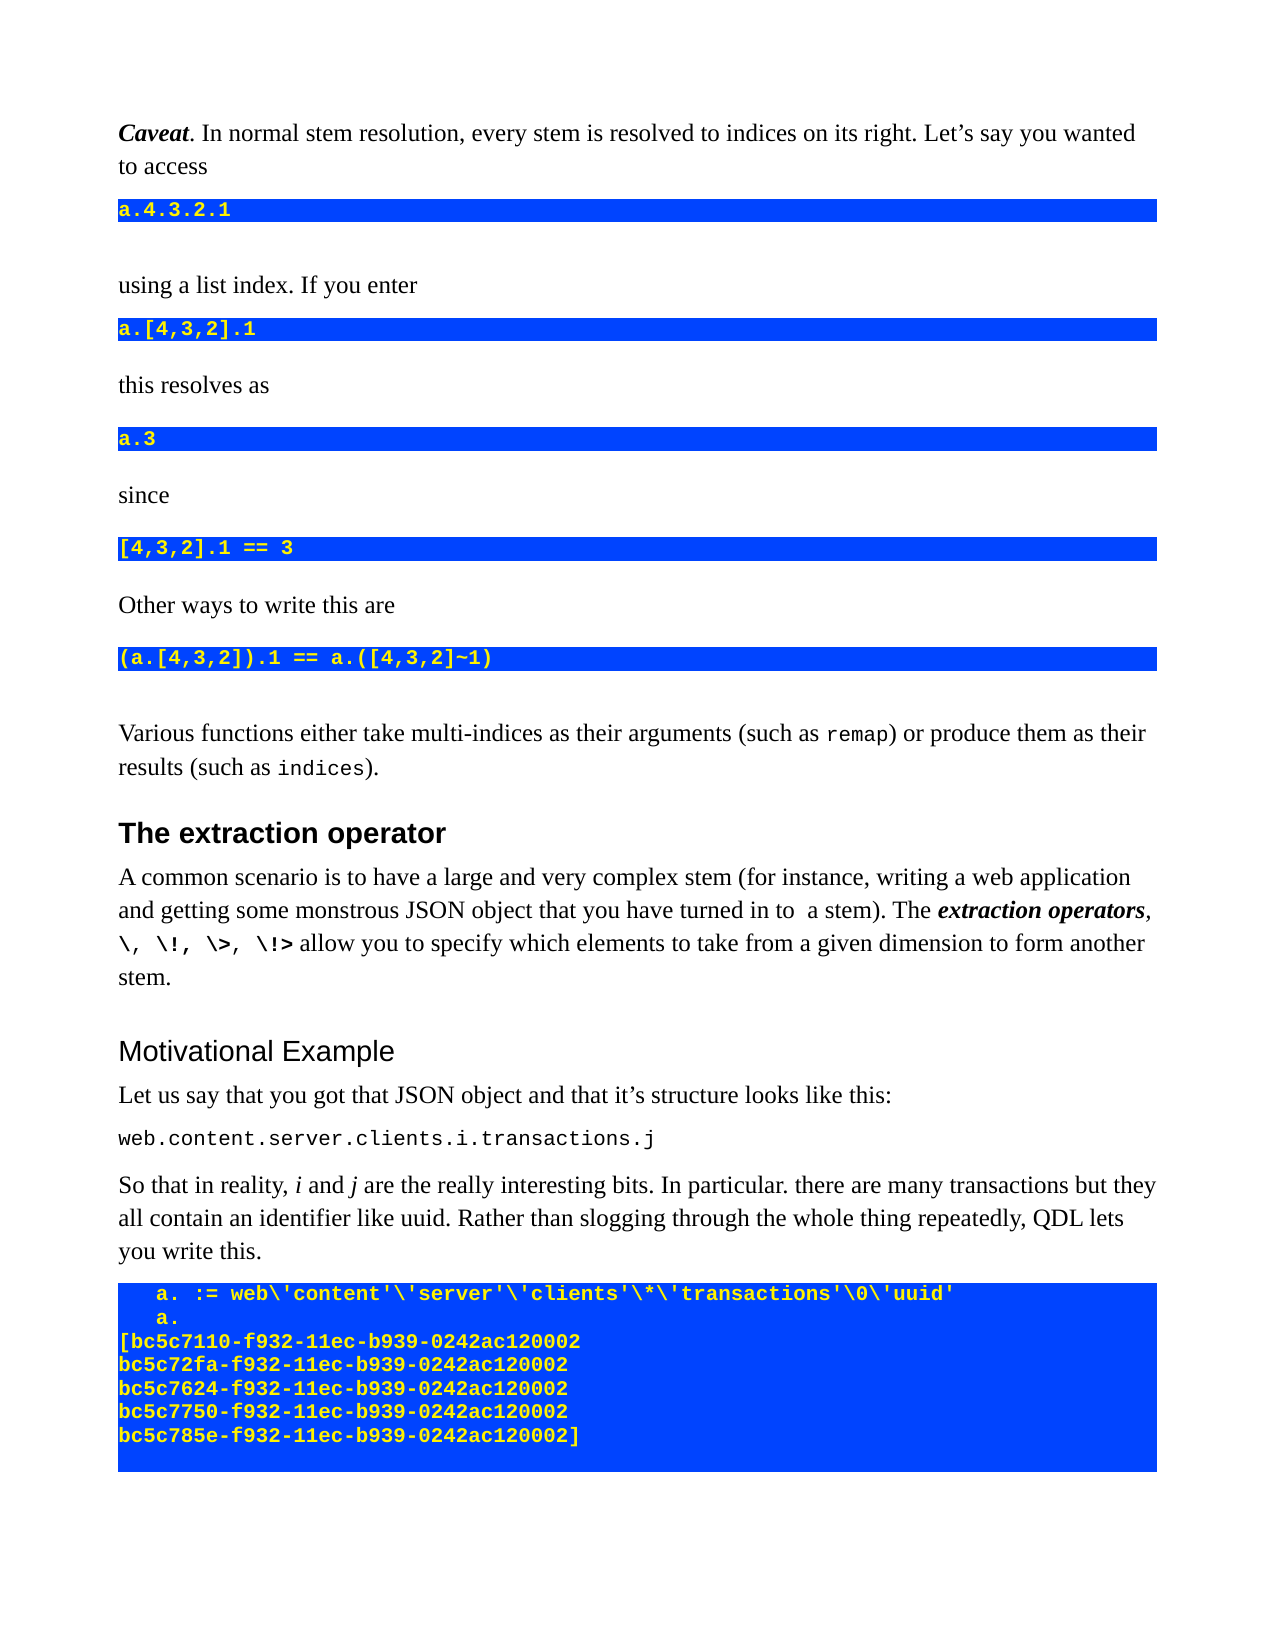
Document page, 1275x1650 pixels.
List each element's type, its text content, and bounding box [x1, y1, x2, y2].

text bc5c72fa-f932-11ec-b939-0242ac120002 [118, 1354, 1157, 1378]
text this resolves as [118, 370, 1157, 399]
subtitle Motivational Example [118, 1034, 1157, 1068]
text Caveat. In normal stem resolution, every stem is resolved to indices on its right. Let’s say you wanted to access [118, 118, 1157, 180]
text (a.[4,3,2]).1 == a.([4,3,2]~1) [118, 647, 1157, 671]
text using a list index. If you enter [118, 270, 1157, 299]
text [4,3,2].1 == 3 [118, 537, 1157, 561]
text Let us say that you got that JSON object and that it’s structure looks like this: [118, 1080, 1157, 1109]
text [bc5c7110-f932-11ec-b939-0242ac120002 [118, 1331, 1157, 1354]
text bc5c7750-f932-11ec-b939-0242ac120002 [118, 1402, 1157, 1425]
text a.4.3.2.1 [118, 199, 1157, 222]
text Various functions either take multi-indices as their arguments (such as remap) or produce them as their results (such as indices). [118, 718, 1157, 782]
text a. [118, 1307, 1157, 1331]
text A common scenario is to have a large and very complex stem (for instance, writing a web application and getting some monstrous JSON object that you have turned in to a stem). The extraction operators, \, \!, \>, \!> allow you to specify which elements to take from a given dimension to form another stem. [118, 862, 1157, 990]
text So that in reality, i and j are the really interesting bits. In particular. there are many transactions but they all contain an identifier like uuid. Rather than slogging through the whole thing repeatedly, QDL lets you write this. [118, 1170, 1157, 1264]
subtitle The extraction operator [118, 816, 1157, 849]
text bc5c7624-f932-11ec-b939-0242ac120002 [118, 1378, 1157, 1402]
text Other ways to write this are [118, 590, 1157, 618]
text since [118, 480, 1157, 509]
text web.content.server.clients.i.transactions.j [118, 1128, 1157, 1152]
text a.[4,3,2].1 [118, 318, 1157, 341]
text a.3 [118, 427, 1157, 451]
text a. := web\'content'\'server'\'clients'\*\'transactions'\0\'uuid' [118, 1283, 1157, 1307]
text bc5c785e-f932-11ec-b939-0242ac120002] [118, 1425, 1157, 1449]
